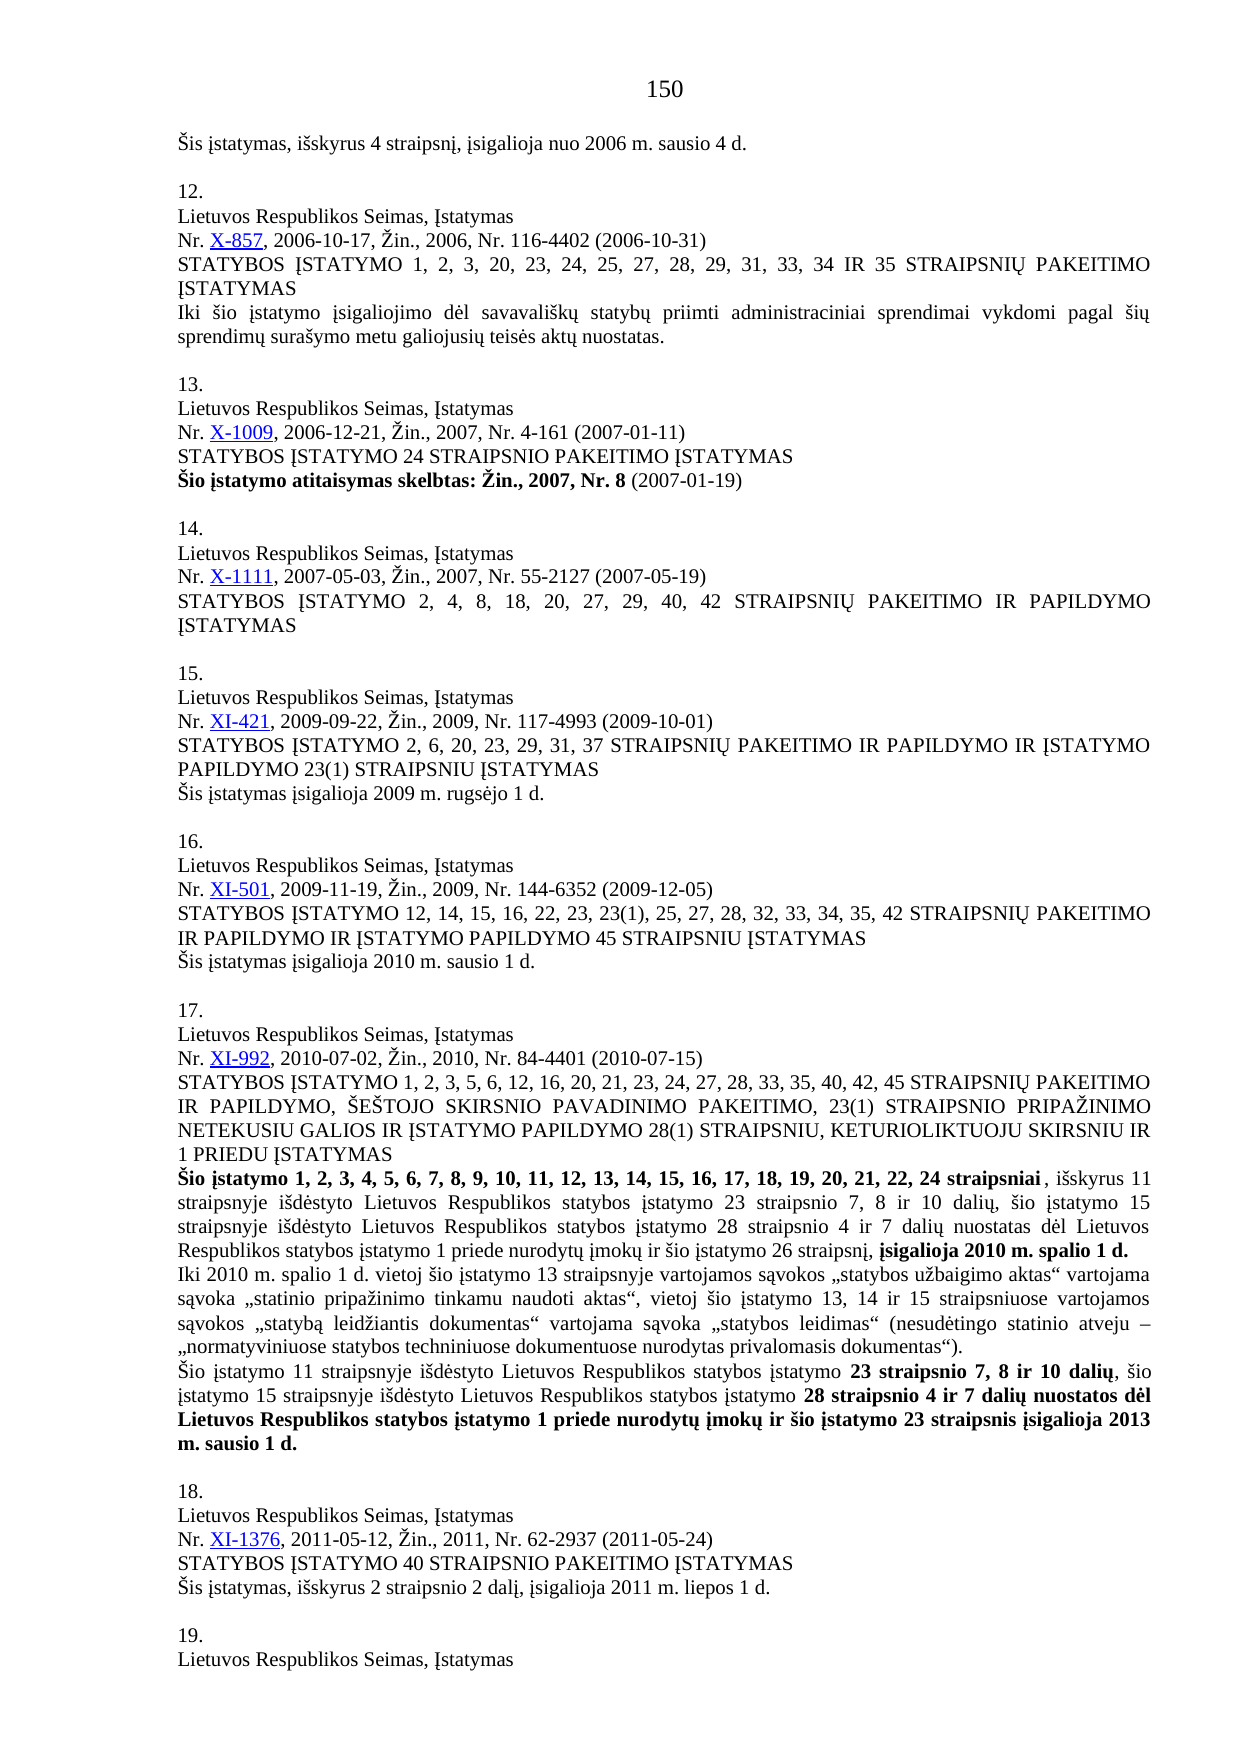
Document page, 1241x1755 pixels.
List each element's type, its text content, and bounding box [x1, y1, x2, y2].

text Nr. X-857, 2006-10-17, Žin., 2006, Nr. 116-4402 (2006-10-31) [177, 228, 1152, 252]
text Nr. XI-421, 2009-09-22, Žin., 2009, Nr. 117-4993 (2009-10-01) [177, 709, 1152, 733]
text Nr. XI-992, 2010-07-02, Žin., 2010, Nr. 84-4401 (2010-07-15) [177, 1046, 1152, 1070]
text STATYBOS ĮSTATYMO 40 STRAIPSNIO PAKEITIMO ĮSTATYMAS [177, 1551, 1152, 1575]
text Lietuvos Respublikos Seimas, Įstatymas [177, 1022, 1152, 1046]
text 13. [177, 372, 1152, 396]
text Lietuvos Respublikos Seimas, Įstatymas [177, 396, 1152, 420]
text STATYBOS ĮSTATYMO 1, 2, 3, 5, 6, 12, 16, 20, 21, 23, 24, 27, 28, 33, 35, 40, 42, 45 STRAIPSNIŲ PAKEITIMO IR PAPILDYMO, ŠEŠTOJO SKIRSNIO PAVADINIMO PAKEITIMO, 23(1) STRAIPSNIO PRIPAŽINIMO NETEKUSIU GALIOS IR ĮSTATYMO PAPILDYMO 28(1) STRAIPSNIU, KETURIOLIKTUOJU SKIRSNIU IR 1 PRIEDU ĮSTATYMAS [177, 1070, 1152, 1166]
text Šis įstatymas, išskyrus 2 straipsnio 2 dalį, įsigalioja 2011 m. liepos 1 d. [177, 1575, 1152, 1599]
text STATYBOS ĮSTATYMO 12, 14, 15, 16, 22, 23, 23(1), 25, 27, 28, 32, 33, 34, 35, 42 STRAIPSNIŲ PAKEITIMO IR PAPILDYMO IR ĮSTATYMO PAPILDYMO 45 STRAIPSNIU ĮSTATYMAS [177, 901, 1152, 949]
text Šio įstatymo 11 straipsnyje išdėstyto Lietuvos Respublikos statybos įstatymo 23 straipsnio 7, 8 ir 10 dalių, šio įstatymo 15 straipsnyje išdėstyto Lietuvos Respublikos statybos įstatymo 28 straipsnio 4 ir 7 dalių nuostatos dėl Lietuvos Respublikos statybos įstatymo 1 priede nurodytų įmokų ir šio įstatymo 23 straipsnis įsigalioja 2013 m. sausio 1 d. [177, 1358, 1152, 1455]
text Iki šio įstatymo įsigaliojimo dėl savavališkų statybų priimti administraciniai sprendimai vykdomi pagal šių sprendimų surašymo metu galiojusių teisės aktų nuostatas. [177, 300, 1152, 348]
text STATYBOS ĮSTATYMO 2, 6, 20, 23, 29, 31, 37 STRAIPSNIŲ PAKEITIMO IR PAPILDYMO IR ĮSTATYMO PAPILDYMO 23(1) STRAIPSNIU ĮSTATYMAS [177, 733, 1152, 781]
text Lietuvos Respublikos Seimas, Įstatymas [177, 1503, 1152, 1527]
text STATYBOS ĮSTATYMO 1, 2, 3, 20, 23, 24, 25, 27, 28, 29, 31, 33, 34 IR 35 STRAIPSNIŲ PAKEITIMO ĮSTATYMAS [177, 252, 1152, 300]
text Šis įstatymas įsigalioja 2010 m. sausio 1 d. [177, 949, 1152, 973]
text Nr. X-1111, 2007-05-03, Žin., 2007, Nr. 55-2127 (2007-05-19) [177, 564, 1152, 588]
text 17. [177, 998, 1152, 1022]
text 18. [177, 1479, 1152, 1503]
text Nr. XI-501, 2009-11-19, Žin., 2009, Nr. 144-6352 (2009-12-05) [177, 877, 1152, 901]
text STATYBOS ĮSTATYMO 2, 4, 8, 18, 20, 27, 29, 40, 42 STRAIPSNIŲ PAKEITIMO IR PAPILDYMO ĮSTATYMAS [177, 588, 1152, 637]
text Iki 2010 m. spalio 1 d. vietoj šio įstatymo 13 straipsnyje vartojamos sąvokos „statybos užbaigimo aktas“ vartojama sąvoka „statinio pripažinimo tinkamu naudoti aktas“, vietoj šio įstatymo 13, 14 ir 15 straipsniuose vartojamos sąvokos „statybą leidžiantis dokumentas“ vartojama sąvoka „statybos leidimas“ (nesudėtingo statinio atveju – „normatyviniuose statybos techniniuose dokumentuose nurodytas privalomasis dokumentas“). [177, 1262, 1152, 1358]
text 16. [177, 829, 1152, 853]
text Lietuvos Respublikos Seimas, Įstatymas [177, 203, 1152, 228]
text Šis įstatymas, išskyrus 4 straipsnį, įsigalioja nuo 2006 m. sausio 4 d. [177, 131, 1152, 155]
text 15. [177, 661, 1152, 685]
text 12. [177, 179, 1152, 203]
text Nr. X-1009, 2006-12-21, Žin., 2007, Nr. 4-161 (2007-01-11) [177, 420, 1152, 444]
text Nr. XI-1376, 2011-05-12, Žin., 2011, Nr. 62-2937 (2011-05-24) [177, 1527, 1152, 1551]
text Šio įstatymo 1, 2, 3, 4, 5, 6, 7, 8, 9, 10, 11, 12, 13, 14, 15, 16, 17, 18, 19, 20, 21, 22, 24 straipsniai, išskyrus 11 straipsnyje išdėstyto Lietuvos Respublikos statybos įstatymo 23 straipsnio 7, 8 ir 10 dalių, šio įstatymo 15 straipsnyje išdėstyto Lietuvos Respublikos statybos įstatymo 28 straipsnio 4 ir 7 dalių nuostatas dėl Lietuvos Respublikos statybos įstatymo 1 priede nurodytų įmokų ir šio įstatymo 26 straipsnį, įsigalioja 2010 m. spalio 1 d. [177, 1166, 1152, 1262]
text Šis įstatymas įsigalioja 2009 m. rugsėjo 1 d. [177, 781, 1152, 805]
text Lietuvos Respublikos Seimas, Įstatymas [177, 1647, 1152, 1671]
text Lietuvos Respublikos Seimas, Įstatymas [177, 540, 1152, 564]
text Lietuvos Respublikos Seimas, Įstatymas [177, 685, 1152, 709]
text 14. [177, 516, 1152, 540]
text Šio įstatymo atitaisymas skelbtas: Žin., 2007, Nr. 8 (2007-01-19) [177, 468, 1152, 492]
text Lietuvos Respublikos Seimas, Įstatymas [177, 853, 1152, 877]
text 19. [177, 1623, 1152, 1647]
text STATYBOS ĮSTATYMO 24 STRAIPSNIO PAKEITIMO ĮSTATYMAS [177, 444, 1152, 468]
